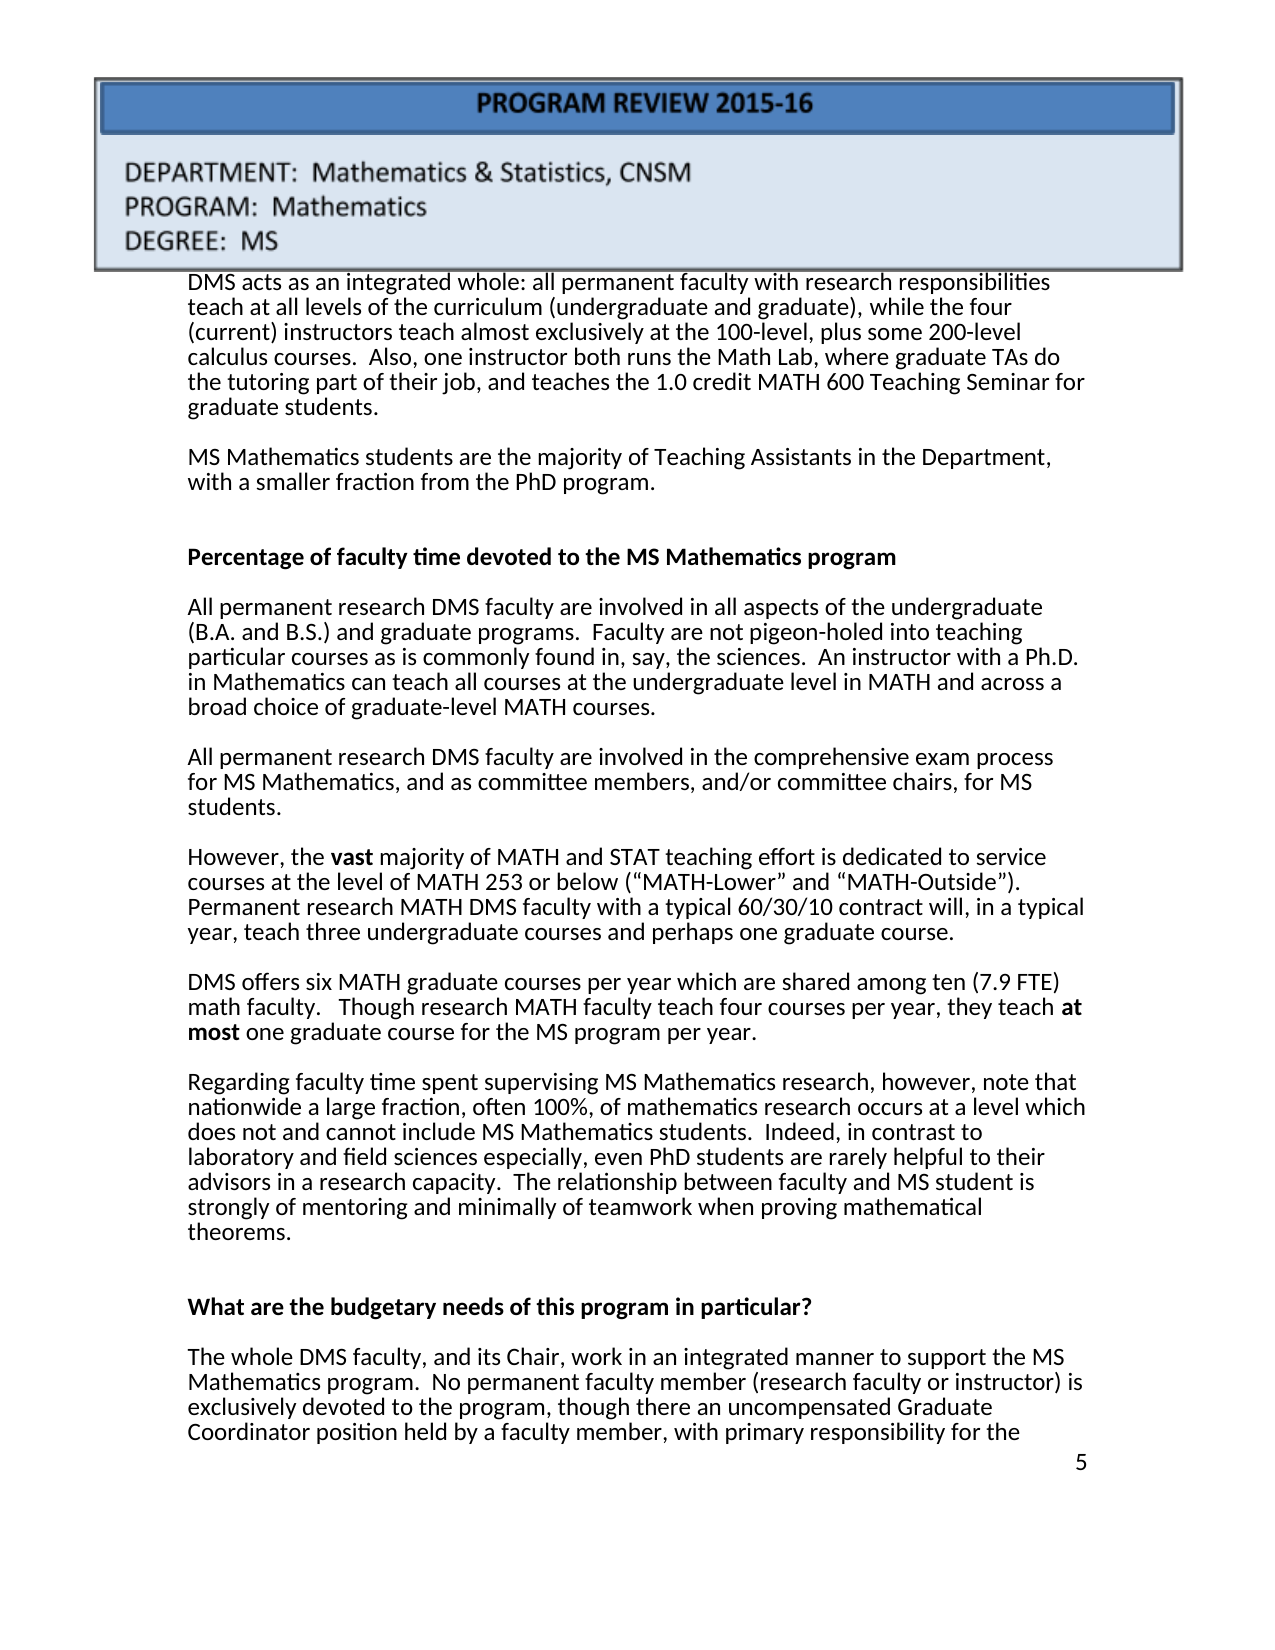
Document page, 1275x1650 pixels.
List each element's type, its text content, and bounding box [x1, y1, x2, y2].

list DMS acts as an integrated whole: all permanent faculty with research responsibilities teach at all levels of the curriculum (undergraduate and graduate), while the four (current) instructors teach almost exclusively at the 100-level, plus some 200-level calculus courses. Also, one instructor both runs the Math Lab, where graduate TAs do the tutoring part of their job, and teaches the 1.0 credit MATH 600 Teaching Seminar for graduate students. [187, 272, 1087, 422]
picture [93, 77, 1184, 272]
list However, the vast majority of MATH and STAT teaching effort is dedicated to service courses at the level of MATH 253 or below (“MATH-Lower” and “MATH-Outside”). Permanent research MATH DMS faculty with a typical 60/30/10 contract will, in a typical year, teach three undergraduate courses and perhaps one graduate course. [187, 847, 1087, 947]
list All permanent research DMS faculty are involved in all aspects of the undergraduate (B.A. and B.S.) and graduate programs. Faculty are not pigeon-holed into teaching particular courses as is commonly found in, say, the sciences. An instructor with a Ph.D. in Mathematics can teach all courses at the undergraduate level in MATH and across a broad choice of graduate-level MATH courses. [187, 597, 1087, 722]
list MS Mathematics students are the majority of Teaching Assistants in the Department, with a smaller fraction from the PhD program. [187, 447, 1087, 497]
list The whole DMS faculty, and its Chair, work in an integrated manner to support the MS Mathematics program. No permanent faculty member (research faculty or instructor) is exclusively devoted to the program, though there an uncompensated Graduate Coordinator position held by a faculty member, with primary responsibility for the [187, 1347, 1087, 1447]
list What are the budgetary needs of this program in particular? [187, 1297, 1087, 1322]
text Percentage of faculty time devoted to the MS Mathematics program [187, 547, 1087, 572]
text Regarding faculty time spent supervising MS Mathematics research, however, note that nationwide a large fraction, often 100%, of mathematics research occurs at a level which does not and cannot include MS Mathematics students. Indeed, in contrast to laboratory and field sciences especially, even PhD students are rarely helpful to their advisors in a research capacity. The relationship between faculty and MS student is strongly of mentoring and minimally of teamwork when proving mathematical theorems. [187, 1072, 1087, 1247]
list All permanent research DMS faculty are involved in the comprehensive exam process for MS Mathematics, and as committee members, and/or committee chairs, for MS students. [187, 747, 1087, 822]
list DMS offers six MATH graduate courses per year which are shared among ten (7.9 FTE) math faculty. Though research MATH faculty teach four courses per year, they teach at most one graduate course for the MS program per year. [187, 972, 1087, 1047]
